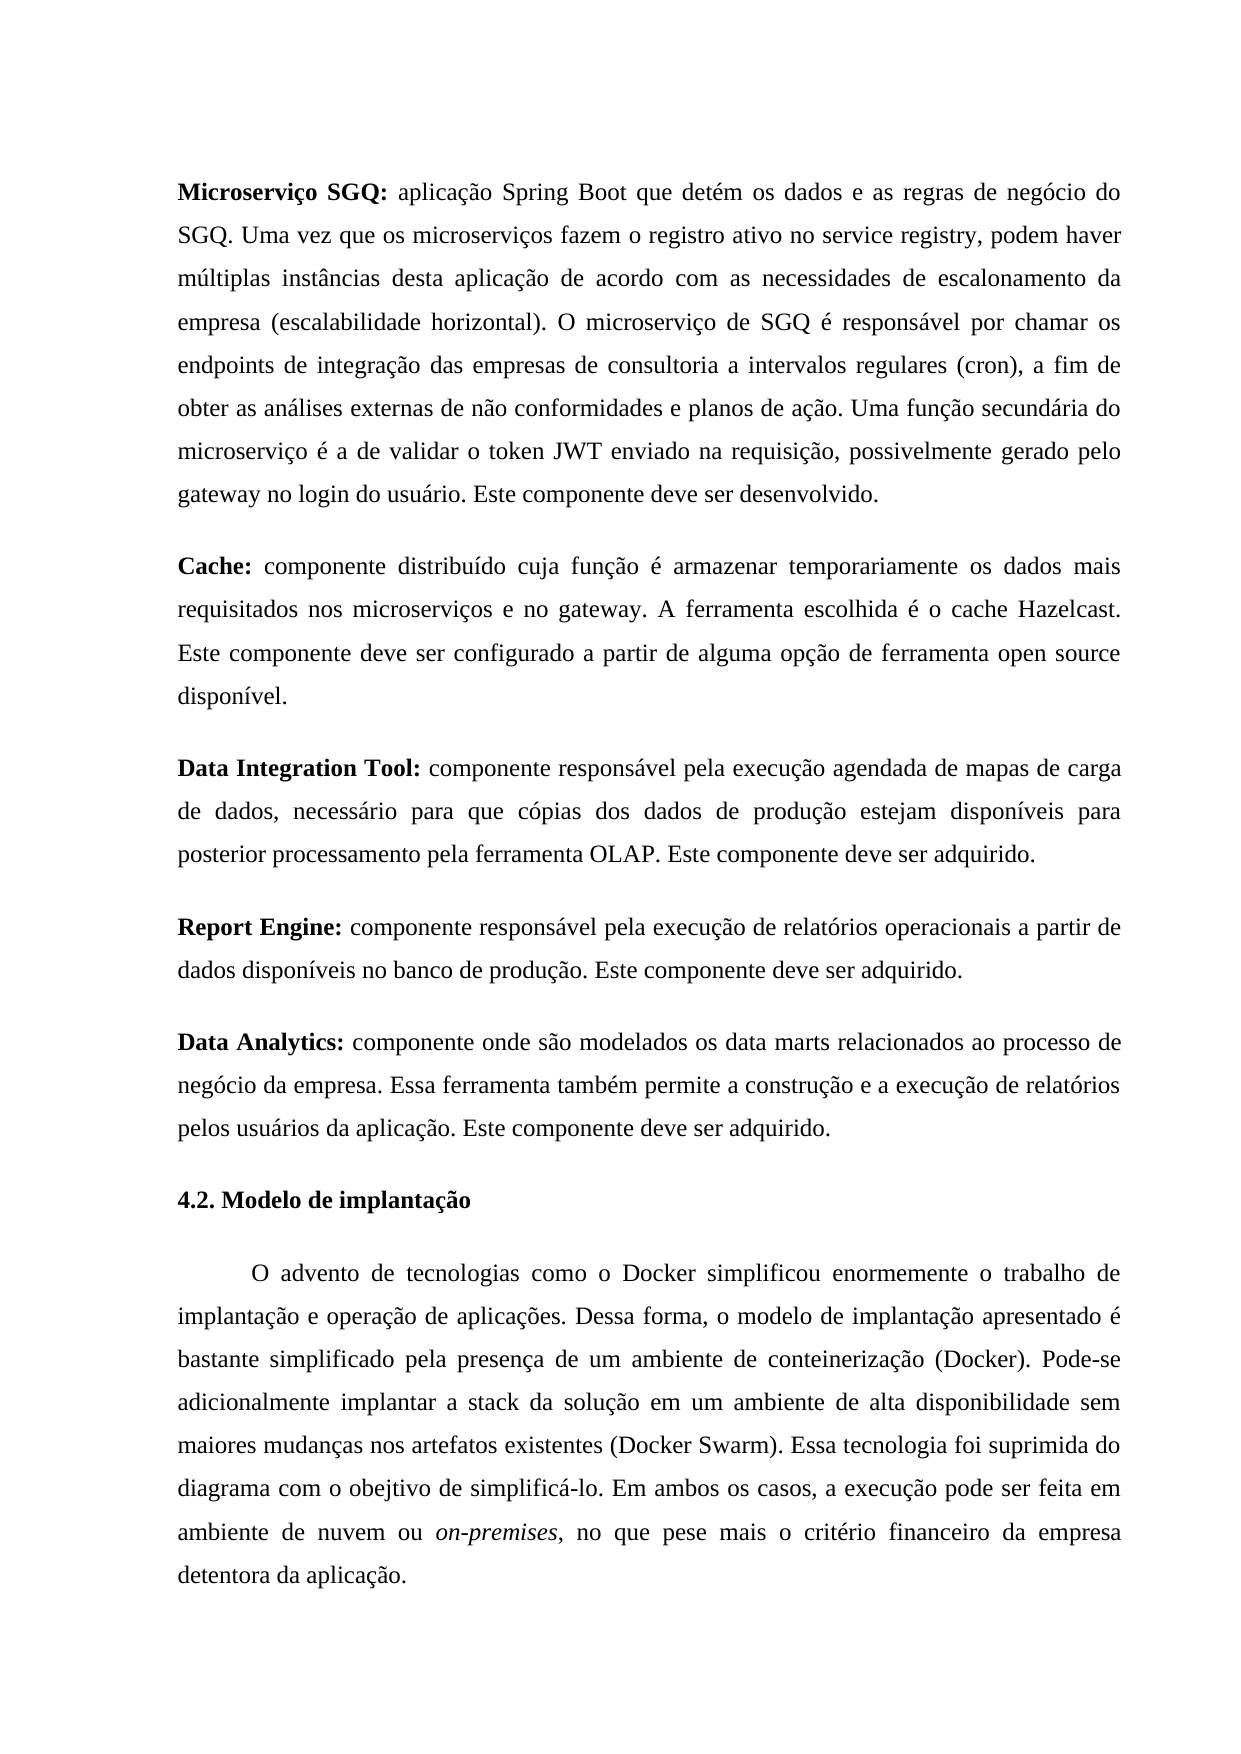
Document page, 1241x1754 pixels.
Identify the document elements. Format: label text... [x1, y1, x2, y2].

text O advento de tecnologias como o Docker simplificou enormemente o trabalho de implantação e operação de aplicações. Dessa forma, o modelo de implantação apresentado é bastante simplificado pela presença de um ambiente de conteinerização (Docker). Pode-se adicionalmente implantar a stack da solução em um ambiente de alta disponibilidade sem maiores mudanças nos artefatos existentes (Docker Swarm). Essa tecnologia foi suprimida do diagrama com o obejtivo de simplificá-lo. Em ambos os casos, a execução pode ser feita em ambiente de nuvem ou on-premises, no que pese mais o critério financeiro da empresa detentora da aplicação. [177, 1258, 1122, 1588]
text Data Analytics: componente onde são modelados os data marts relacionados ao processo de negócio da empresa. Essa ferramenta também permite a construção e a execução de relatórios pelos usuários da aplicação. Este componente deve ser adquirido. [177, 1027, 1122, 1142]
text Report Engine: componente responsável pela execução de relatórios operacionais a partir de dados disponíveis no banco de produção. Este componente deve ser adquirido. [177, 912, 1122, 983]
text Cache: componente distribuído cuja função é armazenar temporariamente os dados mais requisitados nos microserviços e no gateway. A ferramenta escolhida é o cache Hazelcast. Este componente deve ser configurado a partir de alguma opção de ferramenta open source disponível. [177, 551, 1122, 709]
subtitle 4.2. Modelo de implantação [177, 1186, 1122, 1214]
text Microserviço SGQ: aplicação Spring Boot que detém os dados e as regras de negócio do SGQ. Uma vez que os microserviços fazem o registro ativo no service registry, podem haver múltiplas instâncias desta aplicação de acordo com as necessidades de escalonamento da empresa (escalabilidade horizontal). O microserviço de SGQ é responsável por chamar os endpoints de integração das empresas de consultoria a intervalos regulares (cron), a fim de obter as análises externas de não conformidades e planos de ação. Uma função secundária do microserviço é a de validar o token JWT enviado na requisição, possivelmente gerado pelo gateway no login do usuário. Este componente deve ser desenvolvido. [177, 177, 1122, 508]
text Data Integration Tool: componente responsável pela execução agendada de mapas de carga de dados, necessário para que cópias dos dados de produção estejam disponíveis para posterior processamento pela ferramenta OLAP. Este componente deve ser adquirido. [177, 753, 1122, 868]
